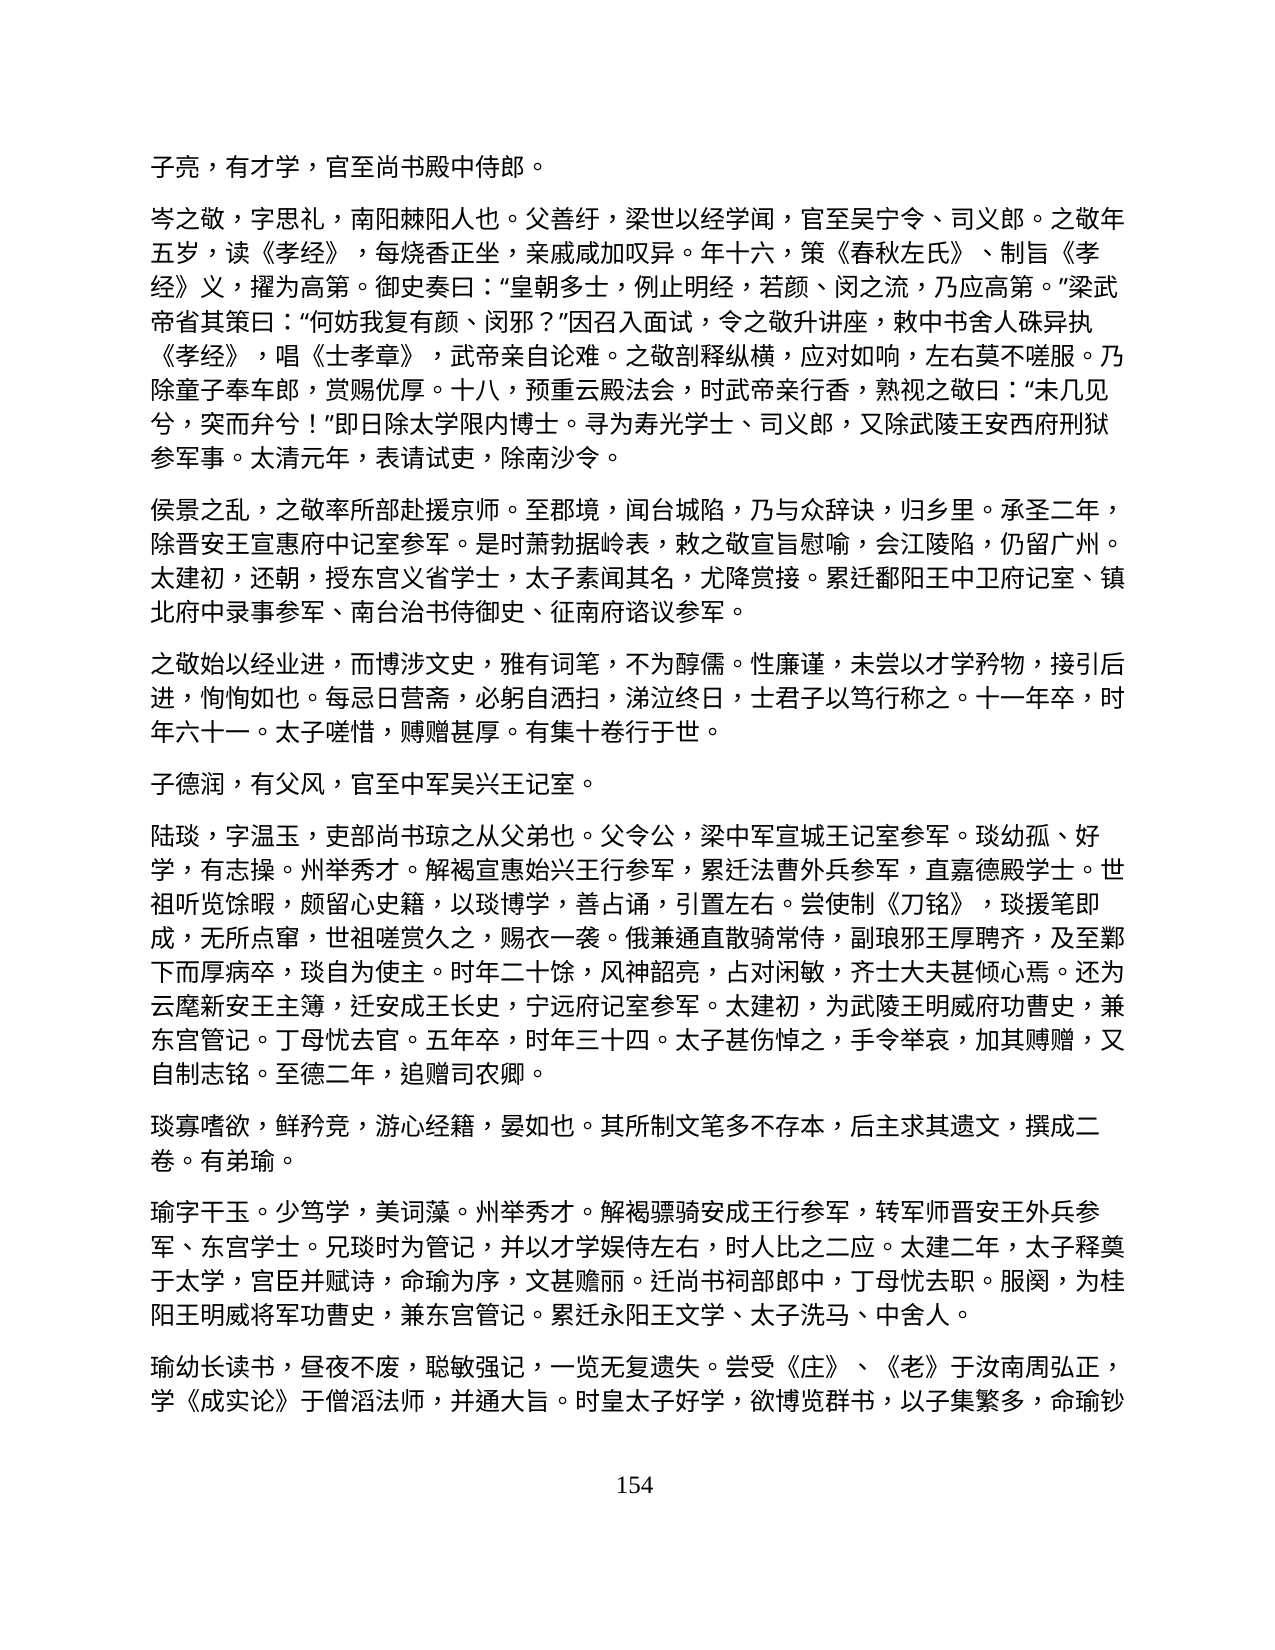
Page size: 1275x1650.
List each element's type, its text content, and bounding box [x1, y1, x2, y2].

text 瑜幼长读书，昼夜不废，聪敏强记，一览无复遗失。尝受《庄》、《老》于汝南周弘正，学《成实论》于僧滔法师，并通大旨。时皇太子好学，欲博览群书，以子集繁多，命瑜钞 [150, 1349, 1125, 1417]
text 子德润，有父风，官至中军吴兴王记室。 [150, 767, 1125, 801]
text 瑜字干玉。少笃学，美词藻。州举秀才。解褐骠骑安成王行参军，转军师晋安王外兵参军、东宫学士。兄琰时为管记，并以才学娱侍左右，时人比之二应。太建二年，太子释奠于太学，宫臣并赋诗，命瑜为序，文甚赡丽。迁尚书祠部郎中，丁母忧去职。服阕，为桂阳王明威将军功曹史，兼东宫管记。累迁永阳王文学、太子洗马、中舍人。 [150, 1195, 1125, 1331]
text 琰寡嗜欲，鲜矜竞，游心经籍，晏如也。其所制文笔多不存本，后主求其遗文，撰成二卷。有弟瑜。 [150, 1109, 1125, 1177]
text 子亮，有才学，官至尚书殿中侍郎。 [150, 150, 1125, 184]
text 陆琰，字温玉，吏部尚书琼之从父弟也。父令公，梁中军宣城王记室参军。琰幼孤、好学，有志操。州举秀才。解褐宣惠始兴王行参军，累迁法曹外兵参军，直嘉德殿学士。世祖听览馀暇，颇留心史籍，以琰博学，善占诵，引置左右。尝使制《刀铭》，琰援笔即成，无所点窜，世祖嗟赏久之，赐衣一袭。俄兼通直散骑常侍，副琅邪王厚聘齐，及至鄴下而厚病卒，琰自为使主。时年二十馀，风神韶亮，占对闲敏，齐士大夫甚倾心焉。还为云麾新安王主簿，迁安成王长史，宁远府记室参军。太建初，为武陵王明威府功曹史，兼东宫管记。丁母忧去官。五年卒，时年三十四。太子甚伤悼之，手令举哀，加其赙赠，又自制志铭。至德二年，追赠司农卿。 [150, 819, 1125, 1091]
text 之敬始以经业进，而博涉文史，雅有词笔，不为醇儒。性廉谨，未尝以才学矜物，接引后进，恂恂如也。每忌日营斋，必躬自洒扫，涕泣终日，士君子以笃行称之。十一年卒，时年六十一。太子嗟惜，赙赠甚厚。有集十卷行于世。 [150, 647, 1125, 749]
text 侯景之乱，之敬率所部赴援京师。至郡境，闻台城陷，乃与众辞诀，归乡里。承圣二年，除晋安王宣惠府中记室参军。是时萧勃据岭表，敕之敬宣旨慰喻，会江陵陷，仍留广州。太建初，还朝，授东宫义省学士，太子素闻其名，尤降赏接。累迁鄱阳王中卫府记室、镇北府中录事参军、南台治书侍御史、征南府谘议参军。 [150, 492, 1125, 629]
text 岑之敬，字思礼，南阳棘阳人也。父善纡，梁世以经学闻，官至吴宁令、司义郎。之敬年五岁，读《孝经》，每烧香正坐，亲戚咸加叹异。年十六，策《春秋左氏》、制旨《孝经》义，擢为高第。御史奏曰：“皇朝多士，例止明经，若颜、闵之流，乃应高第。”梁武帝省其策曰：“何妨我复有颜、闵邪？”因召入面试，令之敬升讲座，敕中书舍人硃异执《孝经》，唱《士孝章》，武帝亲自论难。之敬剖释纵横，应对如响，左右莫不嗟服。乃除童子奉车郎，赏赐优厚。十八，预重云殿法会，时武帝亲行香，熟视之敬曰：“未几见兮，突而弁兮！”即日除太学限内博士。寻为寿光学士、司义郎，又除武陵王安西府刑狱参军事。太清元年，表请试吏，除南沙令。 [150, 202, 1125, 474]
